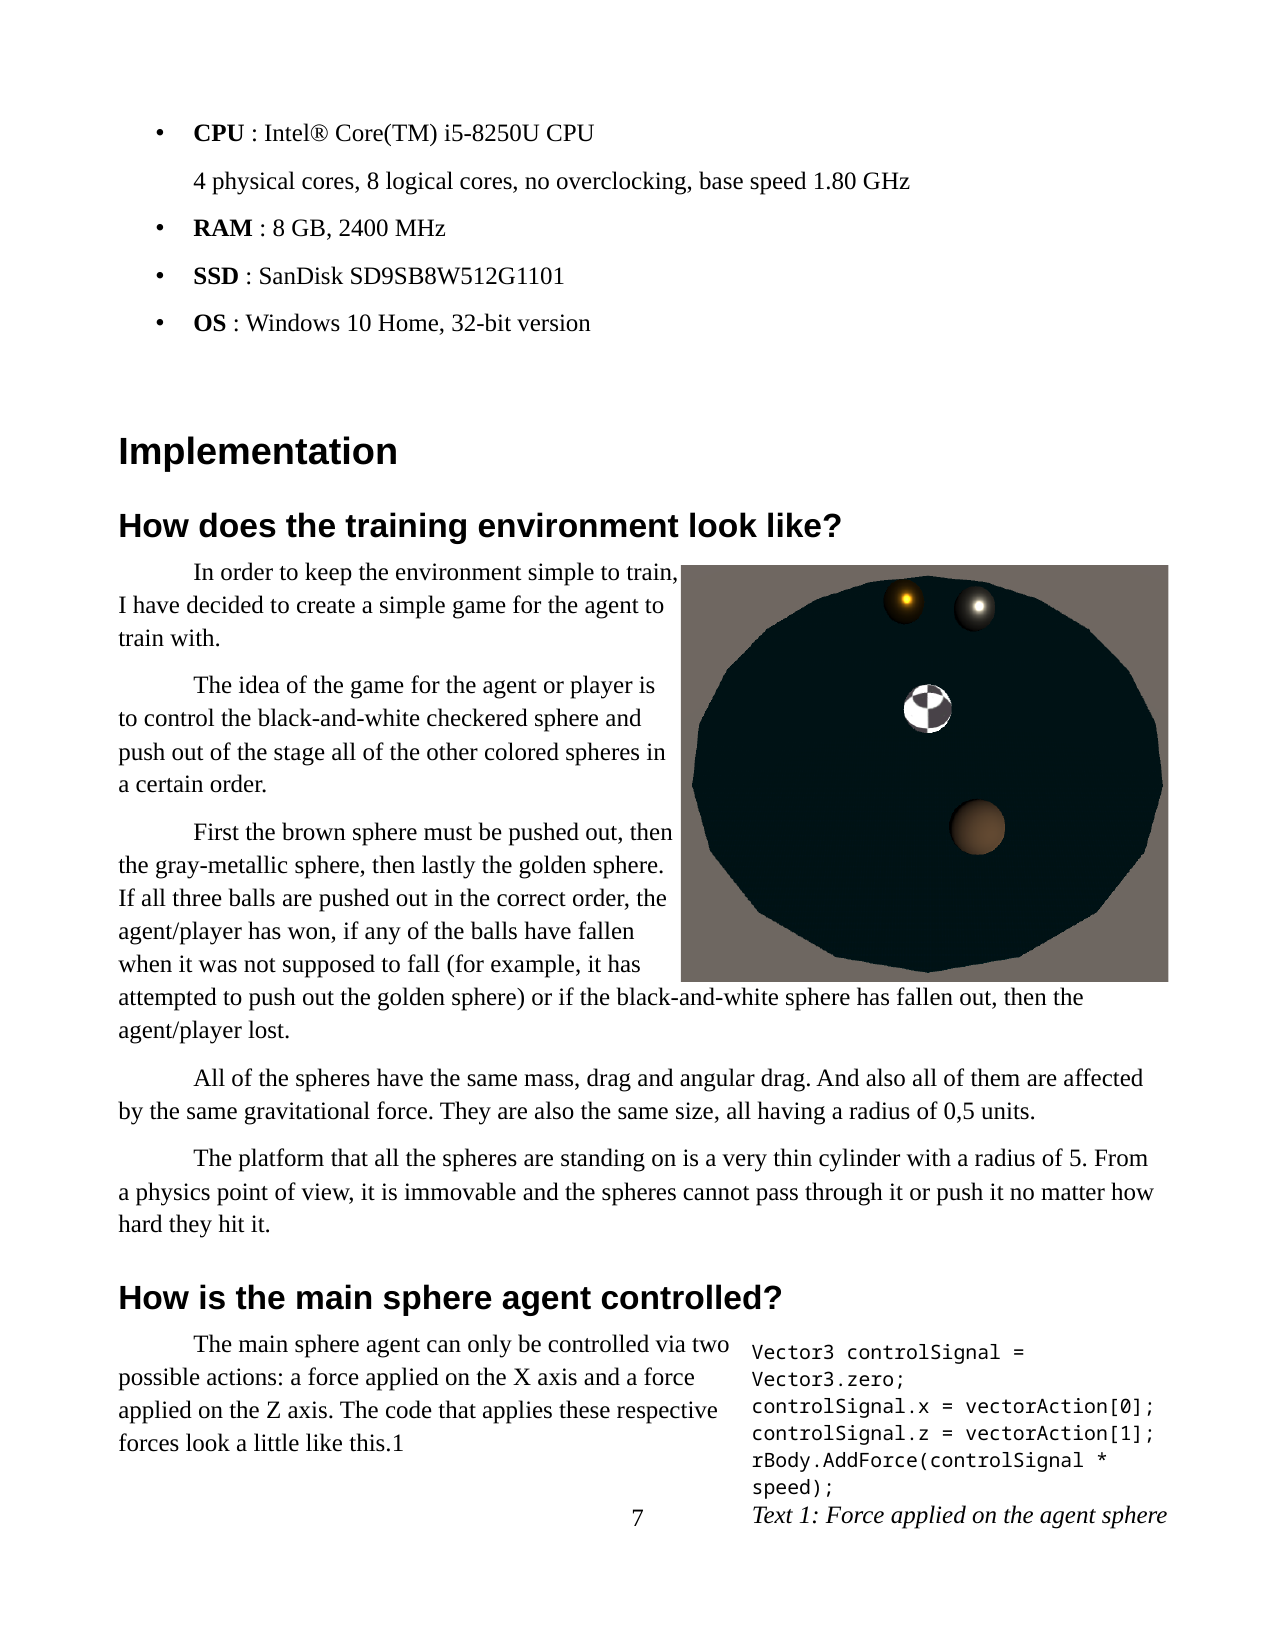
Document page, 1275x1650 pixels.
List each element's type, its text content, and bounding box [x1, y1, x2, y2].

text The platform that all the spheres are standing on is a very thin cylinder with a radius of 5. From a physics point of view, it is immovable and the spheres cannot pass through it or push it no matter how hard they hit it. [118, 1143, 1157, 1238]
text Text 1: Force applied on the agent sphere [752, 1351, 1177, 1529]
text The main sphere agent can only be controlled via two possible actions: a force applied on the X axis and a force applied on the Z axis. The code that applies these respective forces look a little like this.1 [118, 1329, 1177, 1457]
text First the brown sphere must be pushed out, then the gray-metallic sphere, then lastly the golden sphere. If all three balls are pushed out in the correct order, the agent/player has won, if any of the balls have fallen when it was not supposed to fall (for example, it has attempted to push out the golden sphere) or if the black-and-white sphere has fallen out, then the agent/player lost. [118, 817, 1157, 1044]
subtitle How is the main sphere agent controlled? [118, 1278, 1157, 1317]
text In order to keep the environment simple to train, I have decided to create a simple game for the agent to train with. [118, 557, 1157, 652]
text All of the spheres have the same mass, drag and angular drag. And also all of them are affected by the same gravitational force. They are also the same size, all having a radius of 0,5 units. [118, 1063, 1157, 1125]
subtitle Implementation [118, 429, 1157, 472]
list SSD : SanDisk SD9SB8W512G1101 [156, 261, 1157, 290]
subtitle How does the training environment look like? [118, 506, 1157, 544]
list 4 physical cores, 8 logical cores, no overclocking, base speed 1.80 GHz [156, 166, 1157, 194]
list RAM : 8 GB, 2400 MHz [156, 213, 1157, 242]
text The idea of the game for the agent or player is to control the black-and-white checkered sphere and push out of the stage all of the other colored spheres in a certain order. [118, 671, 680, 798]
list OS : Windows 10 Home, 32-bit version [156, 308, 1157, 337]
picture [680, 565, 1169, 982]
list CPU : Intel® Core(TM) i5-8250U CPU [156, 118, 1157, 147]
